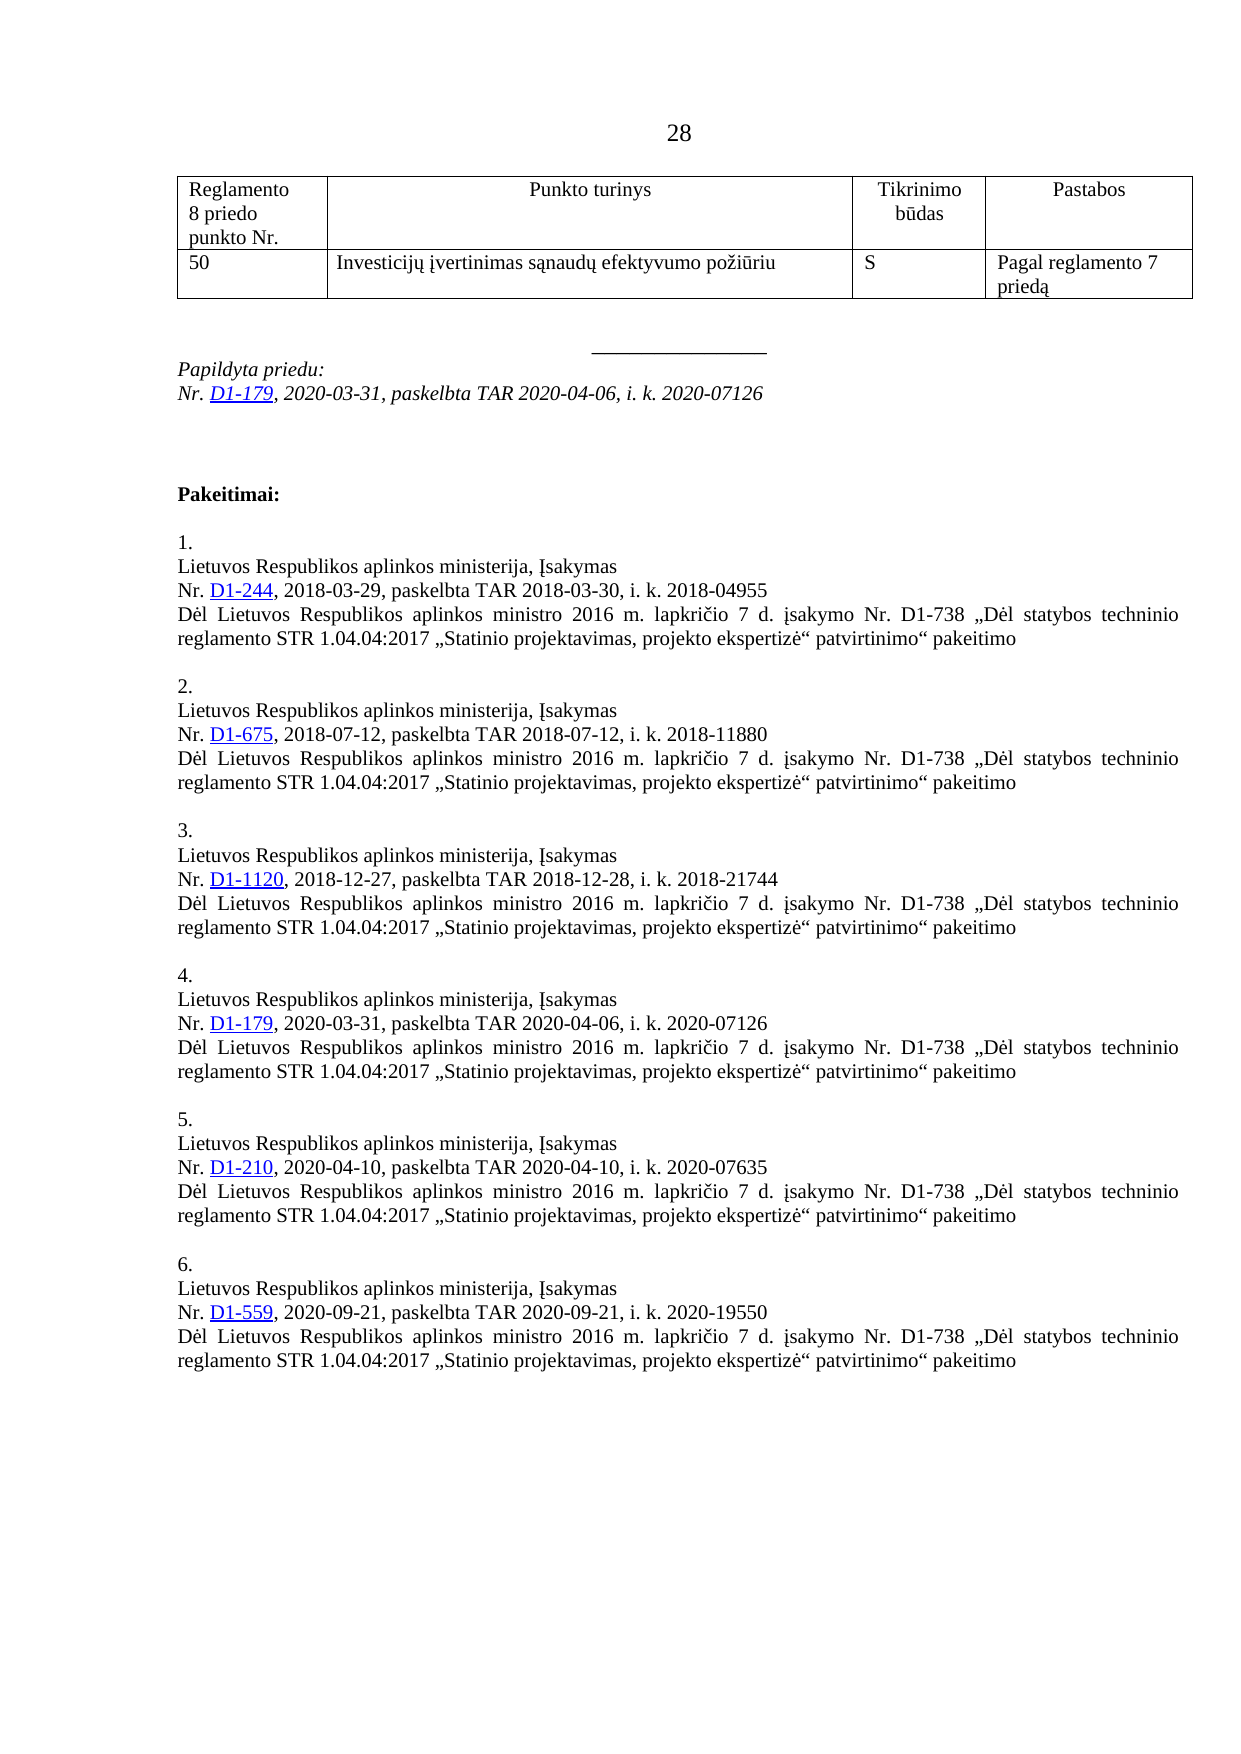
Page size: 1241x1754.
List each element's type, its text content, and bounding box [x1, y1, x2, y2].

text Dėl Lietuvos Respublikos aplinkos ministro 2016 m. lapkričio 7 d. įsakymo Nr. D1-738 „Dėl statybos techninio reglamento STR 1.04.04:2017 „Statinio projektavimas, projekto ekspertizė“ patvirtinimo“ pakeitimo [177, 1179, 1181, 1227]
text Nr. D1-675, 2018-07-12, paskelbta TAR 2018-07-12, i. k. 2018-11880 [177, 722, 1181, 746]
table_cell S [853, 250, 985, 298]
table_header Tikrinimo būdas [853, 177, 985, 249]
table_header Punkto turinys [328, 177, 852, 249]
text Lietuvos Respublikos aplinkos ministerija, Įsakymas [177, 1131, 1181, 1155]
text Nr. D1-1120, 2018-12-27, paskelbta TAR 2018-12-28, i. k. 2018-21744 [177, 867, 1181, 891]
table_cell Pagal reglamento 7 priedą [986, 250, 1192, 298]
text Dėl Lietuvos Respublikos aplinkos ministro 2016 m. lapkričio 7 d. įsakymo Nr. D1-738 „Dėl statybos techninio reglamento STR 1.04.04:2017 „Statinio projektavimas, projekto ekspertizė“ patvirtinimo“ pakeitimo [177, 891, 1181, 939]
text Nr. D1-210, 2020-04-10, paskelbta TAR 2020-04-10, i. k. 2020-07635 [177, 1155, 1181, 1179]
table_cell Investicijų įvertinimas sąnaudų efektyvumo požiūriu [328, 250, 852, 298]
table_cell 50 [178, 250, 327, 298]
text Nr. D1-179, 2020-03-31, paskelbta TAR 2020-04-06, i. k. 2020-07126 [177, 381, 1181, 405]
text 1. [177, 530, 1181, 554]
text Lietuvos Respublikos aplinkos ministerija, Įsakymas [177, 554, 1181, 578]
text Nr. D1-244, 2018-03-29, paskelbta TAR 2018-03-30, i. k. 2018-04955 [177, 578, 1181, 602]
text 6. [177, 1252, 1181, 1276]
text 5. [177, 1107, 1181, 1131]
text Nr. D1-559, 2020-09-21, paskelbta TAR 2020-09-21, i. k. 2020-19550 [177, 1300, 1181, 1324]
text 3. [177, 818, 1181, 842]
text Dėl Lietuvos Respublikos aplinkos ministro 2016 m. lapkričio 7 d. įsakymo Nr. D1-738 „Dėl statybos techninio reglamento STR 1.04.04:2017 „Statinio projektavimas, projekto ekspertizė“ patvirtinimo“ pakeitimo [177, 1035, 1181, 1083]
table_header Pastabos [986, 177, 1192, 249]
text 4. [177, 963, 1181, 987]
table_header Reglamento 8 priedo punkto Nr. [178, 177, 327, 249]
text Dėl Lietuvos Respublikos aplinkos ministro 2016 m. lapkričio 7 d. įsakymo Nr. D1-738 „Dėl statybos techninio reglamento STR 1.04.04:2017 „Statinio projektavimas, projekto ekspertizė“ patvirtinimo“ pakeitimo [177, 1324, 1181, 1372]
text Pakeitimai: [177, 482, 1181, 506]
text Nr. D1-179, 2020-03-31, paskelbta TAR 2020-04-06, i. k. 2020-07126 [177, 1011, 1181, 1035]
text Papildyta priedu: [177, 357, 1181, 381]
text 2. [177, 674, 1181, 698]
text Lietuvos Respublikos aplinkos ministerija, Įsakymas [177, 987, 1181, 1011]
text Dėl Lietuvos Respublikos aplinkos ministro 2016 m. lapkričio 7 d. įsakymo Nr. D1-738 „Dėl statybos techninio reglamento STR 1.04.04:2017 „Statinio projektavimas, projekto ekspertizė“ patvirtinimo“ pakeitimo [177, 602, 1181, 650]
text Lietuvos Respublikos aplinkos ministerija, Įsakymas [177, 698, 1181, 722]
text Lietuvos Respublikos aplinkos ministerija, Įsakymas [177, 842, 1181, 867]
text ______________ [177, 328, 1181, 357]
text Dėl Lietuvos Respublikos aplinkos ministro 2016 m. lapkričio 7 d. įsakymo Nr. D1-738 „Dėl statybos techninio reglamento STR 1.04.04:2017 „Statinio projektavimas, projekto ekspertizė“ patvirtinimo“ pakeitimo [177, 746, 1181, 794]
text Lietuvos Respublikos aplinkos ministerija, Įsakymas [177, 1276, 1181, 1300]
